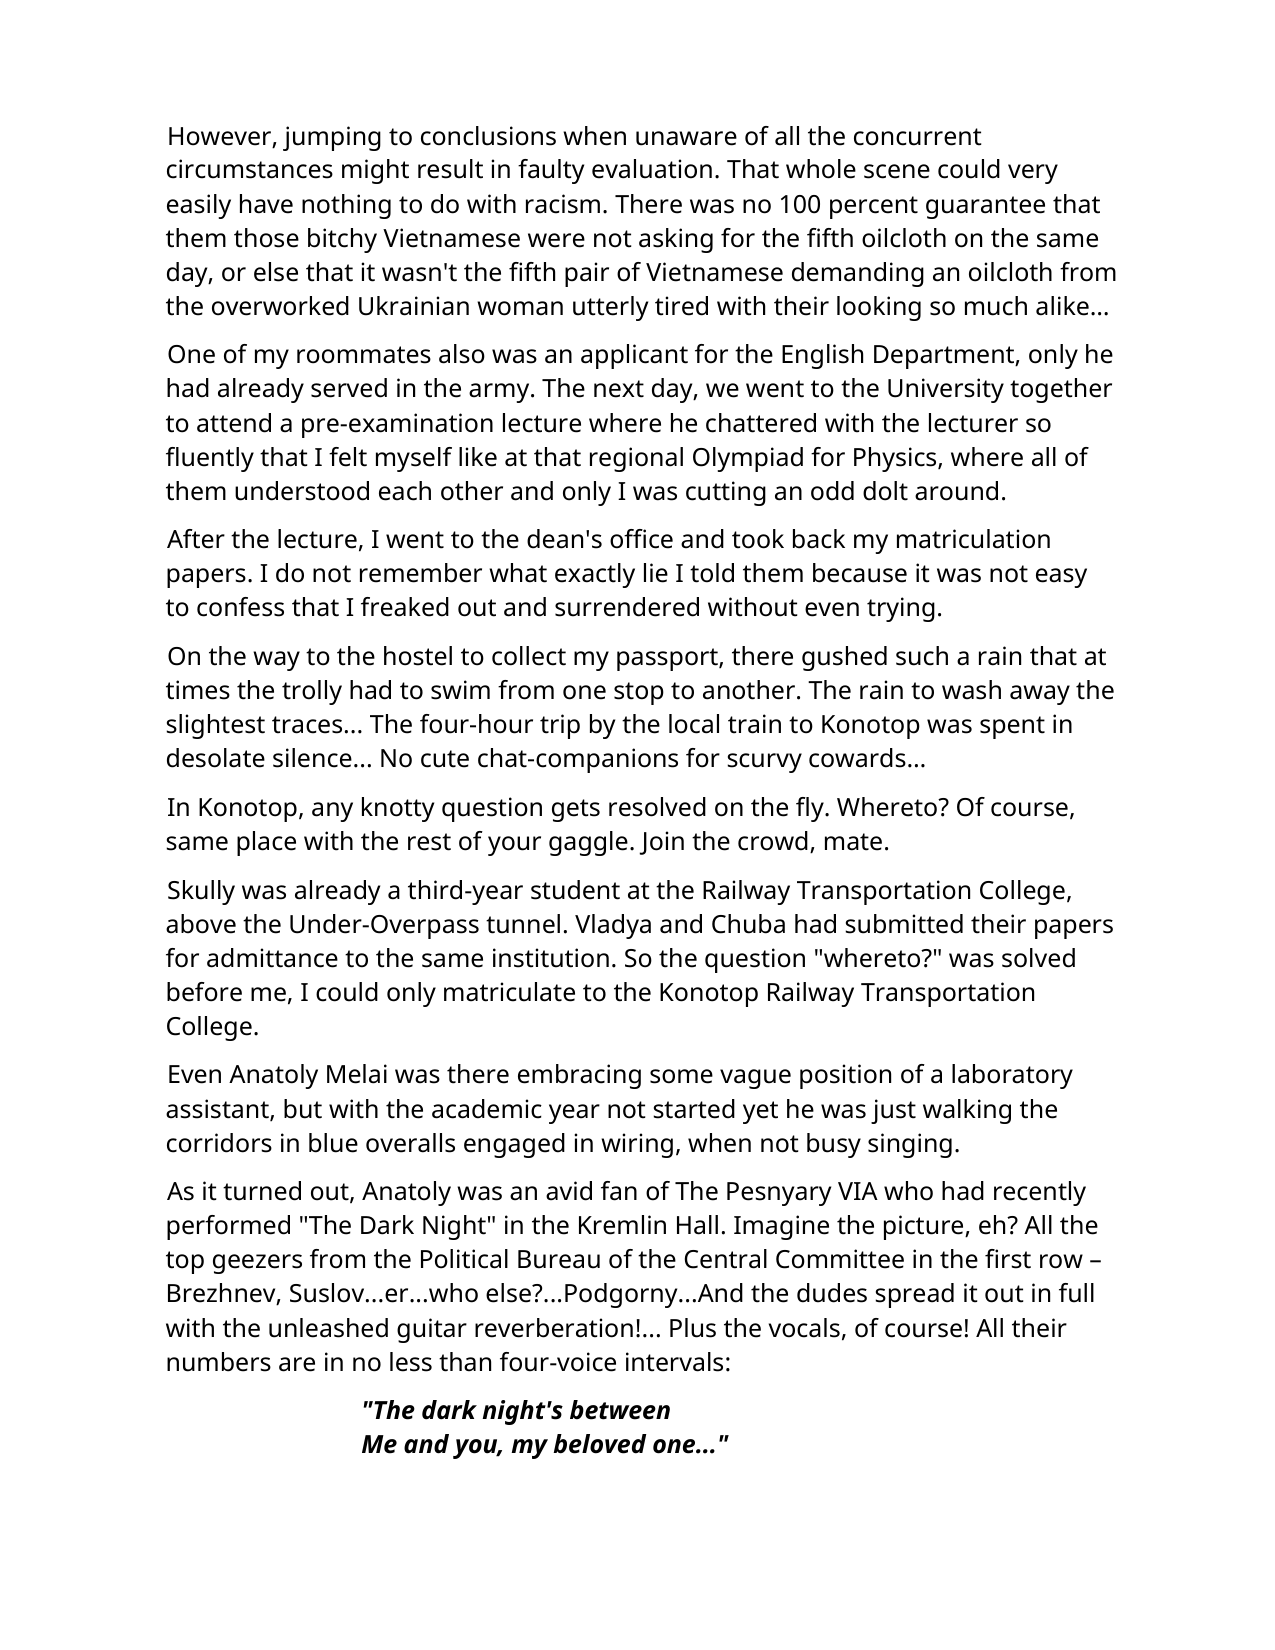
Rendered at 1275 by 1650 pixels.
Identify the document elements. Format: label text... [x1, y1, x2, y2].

text After the lecture, I went to the dean's office and took back my matriculation papers. I do not remember what exactly lie I told them because it was not easy to confess that I freaked out and surrendered without even trying. [165, 522, 1118, 624]
text In Konotop, any knotty question gets resolved on the fly. Whereto? Of course, same place with the rest of your gaggle. Join the crowd, mate. [165, 789, 1118, 858]
text Me and you, my beloved one..." [286, 1427, 1118, 1461]
text Even Anatoly Melai was there embracing some vague position of a laboratory assistant, but with the academic year not started yet he was just walking the corridors in blue overalls engaged in wiring, when not busy singing. [165, 1057, 1118, 1159]
text However, jumping to conclusions when unaware of all the concurrent circumstances might result in faulty evaluation. That whole scene could very easily have nothing to do with racism. There was no 100 percent guarantee that them those bitchy Vietnamese were not asking for the fifth oilcloth on the same day, or else that it wasn't the fifth pair of Vietnamese demanding an oilcloth from the overworked Ukrainian woman utterly tired with their looking so much alike… [165, 118, 1118, 322]
text "The dark night's between [286, 1393, 1118, 1427]
text Skully was already a third-year student at the Railway Transportation College, above the Under-Overpass tunnel. Vladya and Chuba had submitted their papers for admittance to the same institution. So the question "whereto?" was solved before me, I could only matriculate to the Konotop Railway Transportation College. [165, 872, 1118, 1043]
text As it turned out, Anatoly was an avid fan of The Pesnyary VIA who had recently performed "The Dark Night" in the Kremlin Hall. Imagine the picture, eh? All the top geezers from the Political Bureau of the Central Committee in the first row – Brezhnev, Suslov...er...who else?...Podgorny...And the dudes spread it out in full with the unleashed guitar reverberation!... Plus the vocals, of course! All their numbers are in no less than four-voice intervals: [165, 1174, 1118, 1378]
text One of my roommates also was an applicant for the English Department, only he had already served in the army. The next day, we went to the University together to attend a pre-examination lecture where he chattered with the lecturer so fluently that I felt myself like at that regional Olympiad for Physics, where all of them understood each other and only I was cutting an odd dolt around. [165, 337, 1118, 507]
text On the way to the hostel to collect my passport, there gushed such a rain that at times the trolly had to swim from one stop to another. The rain to wash away the slightest traces... The four-hour trip by the local train to Konotop was spent in desolate silence... No cute chat-companions for scurvy cowards… [165, 639, 1118, 775]
